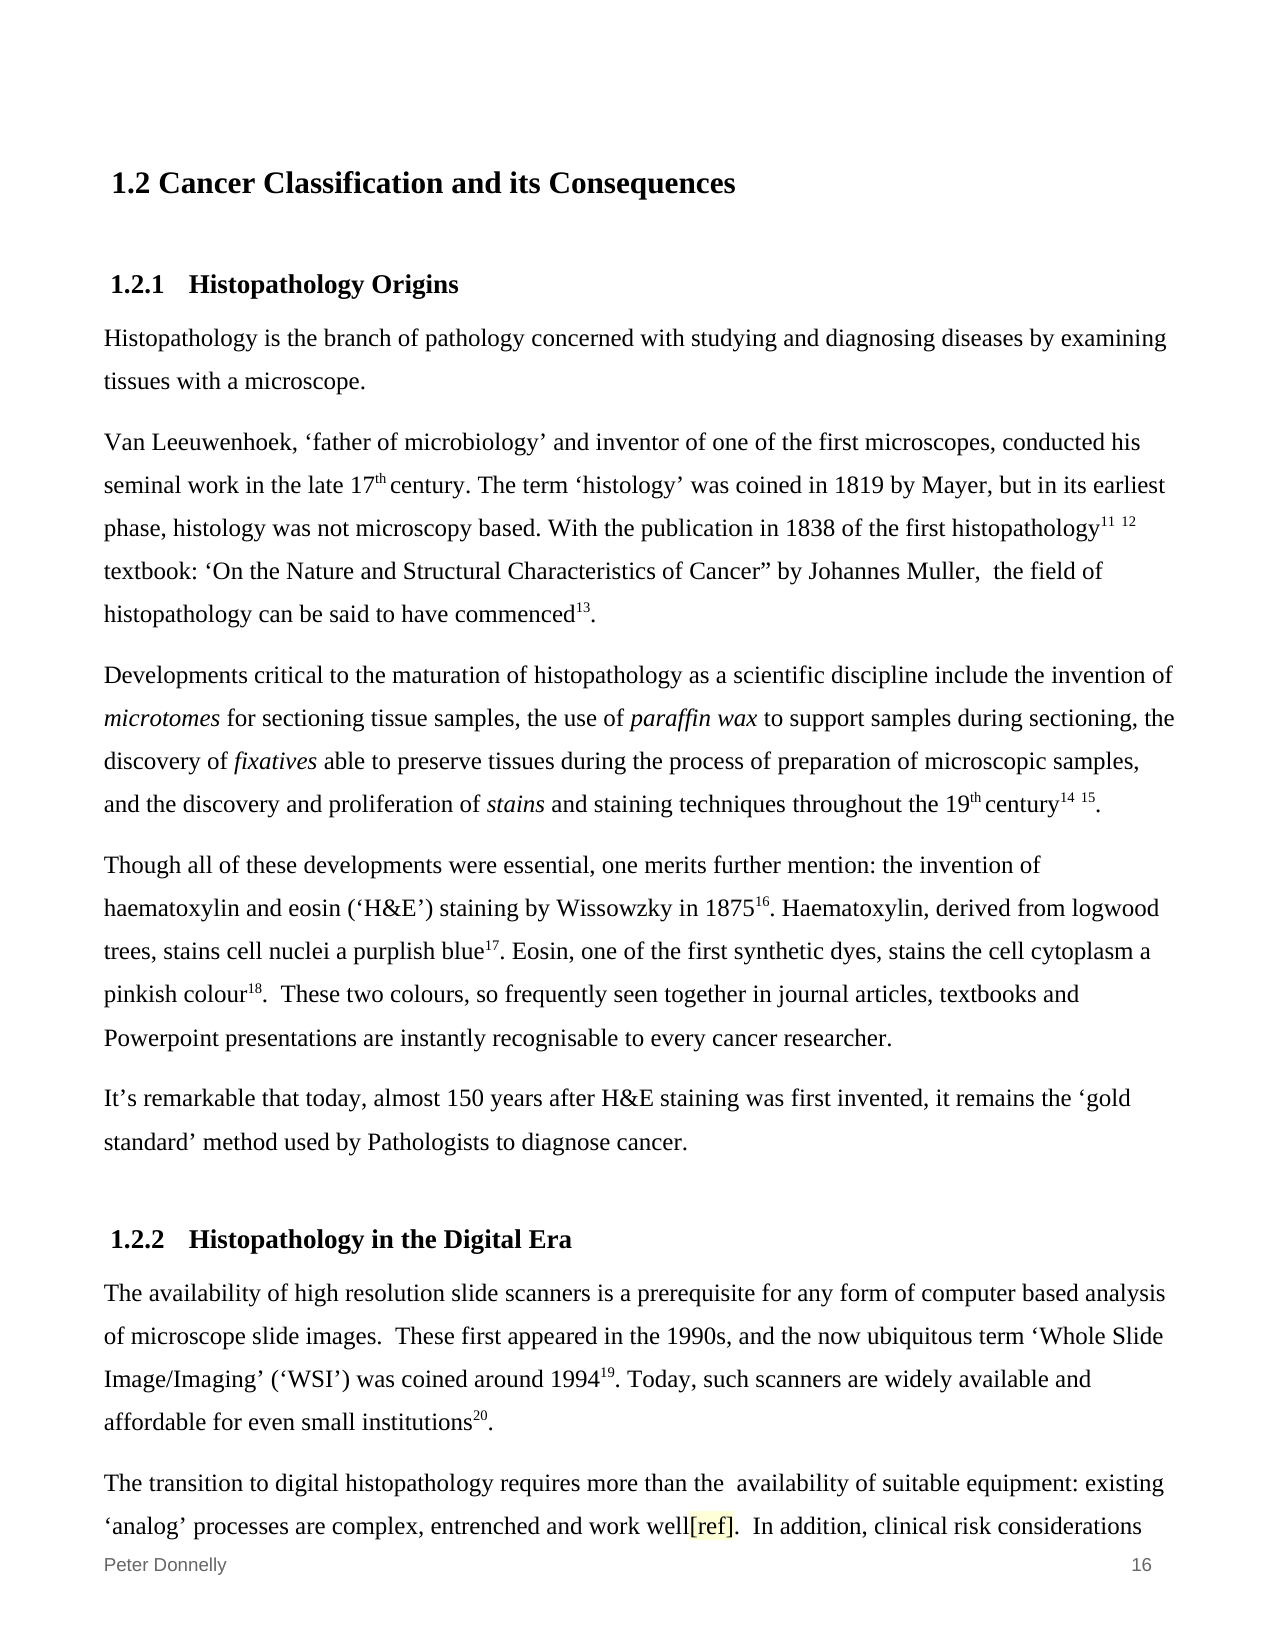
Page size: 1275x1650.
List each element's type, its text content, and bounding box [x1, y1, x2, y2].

text The transition to digital histopathology requires more than the availability of suitable equipment: existing ‘analog’ processes are complex, entrenched and work well[ref]. In addition, clinical risk considerations [103, 1468, 1181, 1540]
text The availability of high resolution slide scanners is a prerequisite for any form of computer based analysis of microscope slide images. These first appeared in the 1990s, and the now ubiquitous term ‘Whole Slide Image/Imaging’ (‘WSI’) was coined around 1994. Today, such scanners are widely available and affordable for even small institutions. [103, 1278, 1181, 1436]
text Van Leeuwenhoek, ‘father of microbiology’ and inventor of one of the first microscopes, conducted his seminal work in the late 17th century. The term ‘histology’ was coined in 1819 by Mayer, but in its earliest phase, histology was not microscopy based. With the publication in 1838 of the first histopathology textbook: ‘On the Nature and Structural Characteristics of Cancer” by Johannes Muller, the field of histopathology can be said to have commenced. [103, 427, 1181, 628]
subtitle Cancer Classification and its Consequences [103, 164, 1181, 200]
text It’s remarkable that today, almost 150 years after H&E staining was first invented, it remains the ‘gold standard’ method used by Pathologists to diagnose cancer. [103, 1083, 1181, 1155]
text Though all of these developments were essential, one merits further mention: the invention of haematoxylin and eosin (‘H&E’) staining by Wissowzky in 1875. Haematoxylin, derived from logwood trees, stains cell nuclei a purplish blue. Eosin, one of the first synthetic dyes, stains the cell cytoplasm a pinkish colour. These two colours, so frequently seen together in journal articles, textbooks and Powerpoint presentations are instantly recognisable to every cancer researcher. [103, 850, 1181, 1051]
text Developments critical to the maturation of histopathology as a scientific discipline include the invention of microtomes for sectioning tissue samples, the use of paraffin wax to support samples during sectioning, the discovery of fixatives able to preserve tissues during the process of preparation of microscopic samples, and the discovery and proliferation of stains and staining techniques throughout the 19th century . [103, 660, 1181, 818]
subtitle Histopathology in the Digital Era [103, 1223, 1181, 1254]
subtitle Histopathology Origins [103, 268, 1181, 299]
text Histopathology is the branch of pathology concerned with studying and diagnosing diseases by examining tissues with a microscope. [103, 323, 1181, 394]
